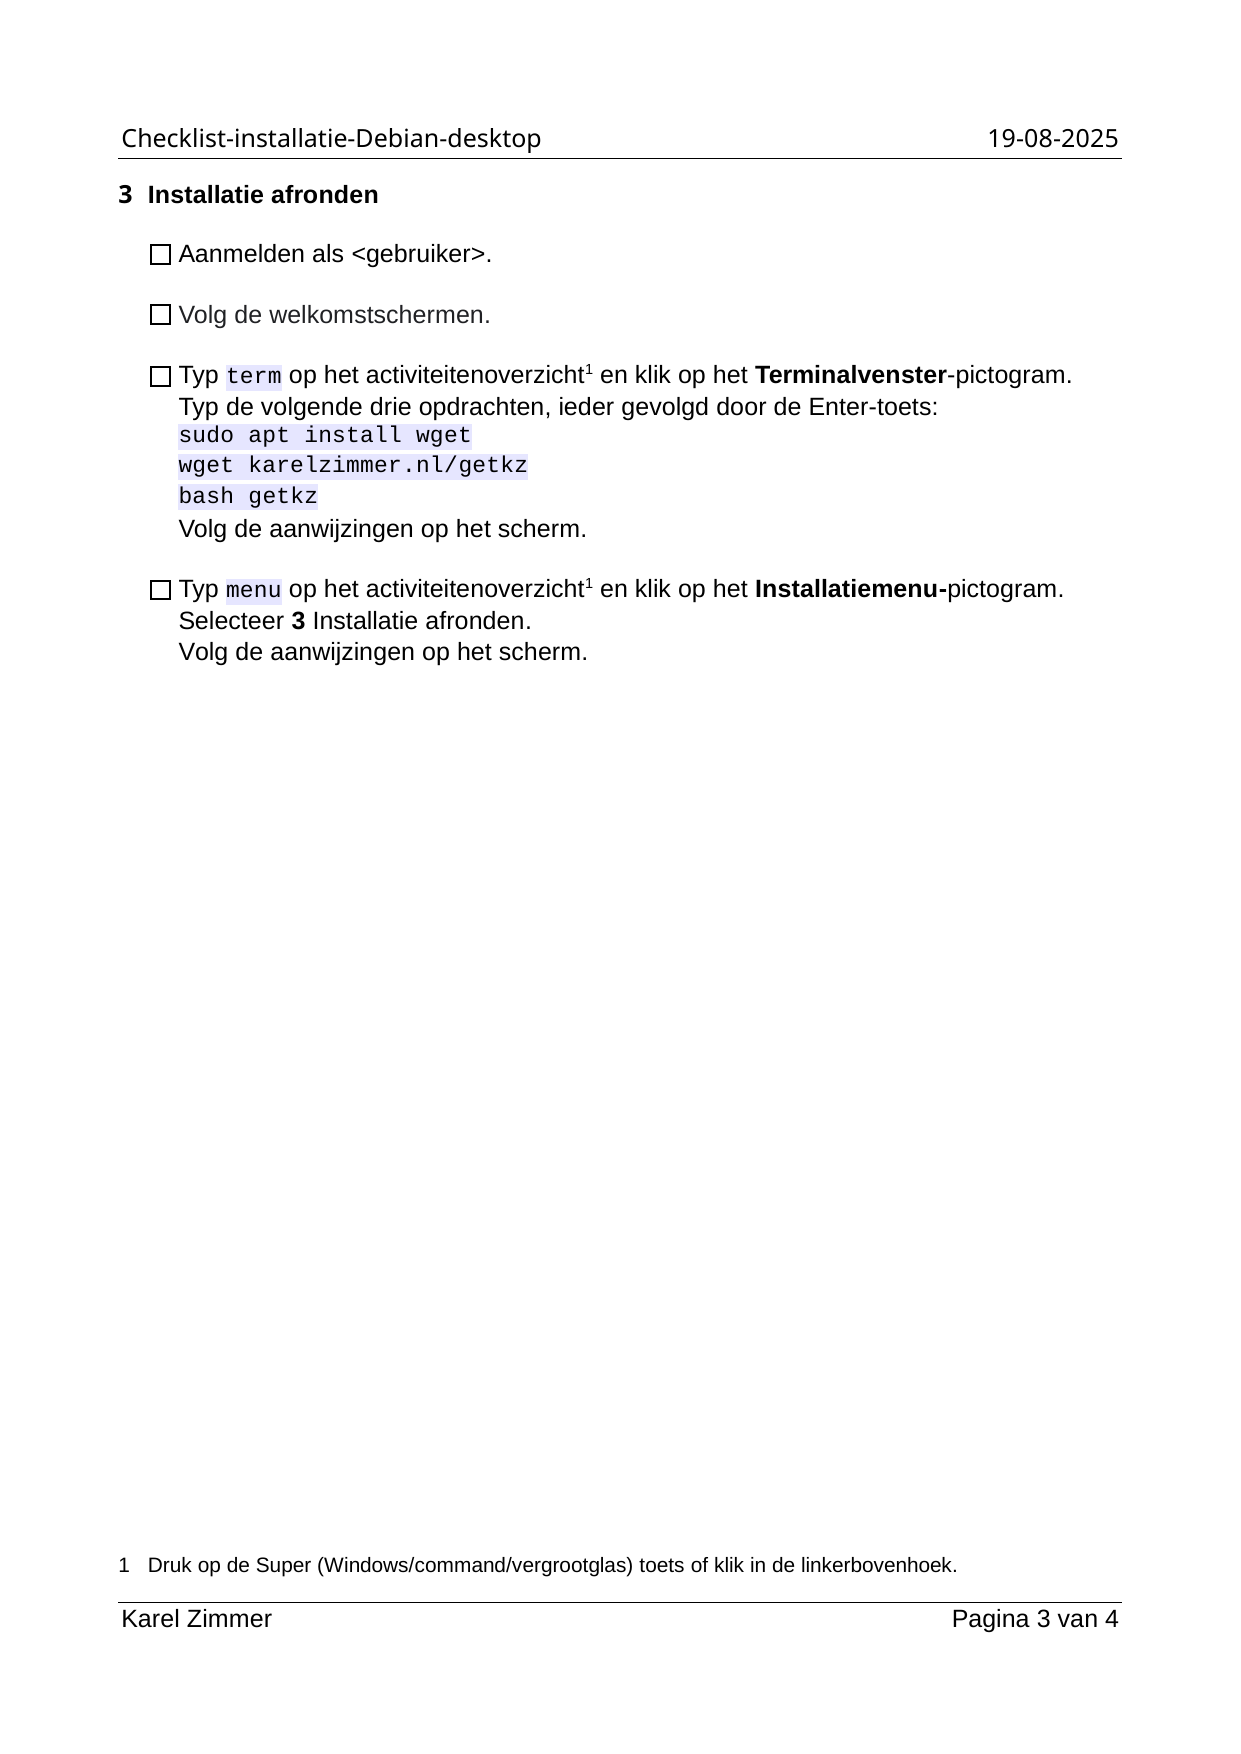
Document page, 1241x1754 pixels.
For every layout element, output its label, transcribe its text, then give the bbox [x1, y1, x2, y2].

table_cell [142, 636, 177, 667]
table_cell bash getkz [177, 483, 1122, 513]
table_cell [142, 483, 177, 513]
table_cell Typ term op het activiteitenoverzicht en klik op het Terminalvenster-pictogram. [177, 360, 1122, 392]
table_cell [142, 514, 177, 544]
table_header [118, 239, 142, 269]
list Installatie afronden [118, 177, 1122, 211]
table_cell Typ de volgende drie opdrachten, ieder gevolgd door de Enter-toets: [177, 392, 1122, 422]
table_cell [142, 574, 177, 606]
table_cell [118, 360, 142, 392]
table_cell Typ menu op het activiteitenoverzicht1 en klik op het Installatiemenu-pictogram. [177, 574, 1122, 606]
table_cell [177, 330, 1122, 360]
table_cell [142, 392, 177, 422]
table_cell [142, 269, 177, 300]
table_cell Volg de welkomstschermen. [177, 300, 1122, 330]
table_cell [142, 330, 177, 360]
table_cell [142, 423, 177, 453]
table_cell [142, 300, 177, 330]
table_cell [118, 636, 142, 667]
table_cell [177, 269, 1122, 300]
table_cell wget karelzimmer.nl/getkz [177, 453, 1122, 483]
table_header [142, 239, 177, 269]
table_cell [118, 574, 142, 606]
table_cell [118, 330, 142, 360]
table_cell Volg de aanwijzingen op het scherm. [177, 636, 1122, 667]
table_cell [118, 544, 142, 574]
table_header Aanmelden als <gebruiker>. [177, 239, 1122, 269]
table_cell [142, 606, 177, 636]
table_cell [118, 606, 142, 636]
table_cell [118, 453, 142, 483]
table_cell [142, 544, 177, 574]
table_cell [118, 514, 142, 544]
table_cell sudo apt install wget [177, 423, 1122, 453]
table_cell [142, 453, 177, 483]
table_cell Volg de aanwijzingen op het scherm. [177, 514, 1122, 544]
table_cell [118, 392, 142, 422]
table_cell [118, 423, 142, 453]
table_cell Selecteer 3 Installatie afronden. [177, 606, 1122, 636]
table_cell [118, 269, 142, 300]
table_cell [142, 360, 177, 392]
table_cell [118, 300, 142, 330]
table_cell [177, 544, 1122, 574]
table_cell [118, 483, 142, 513]
